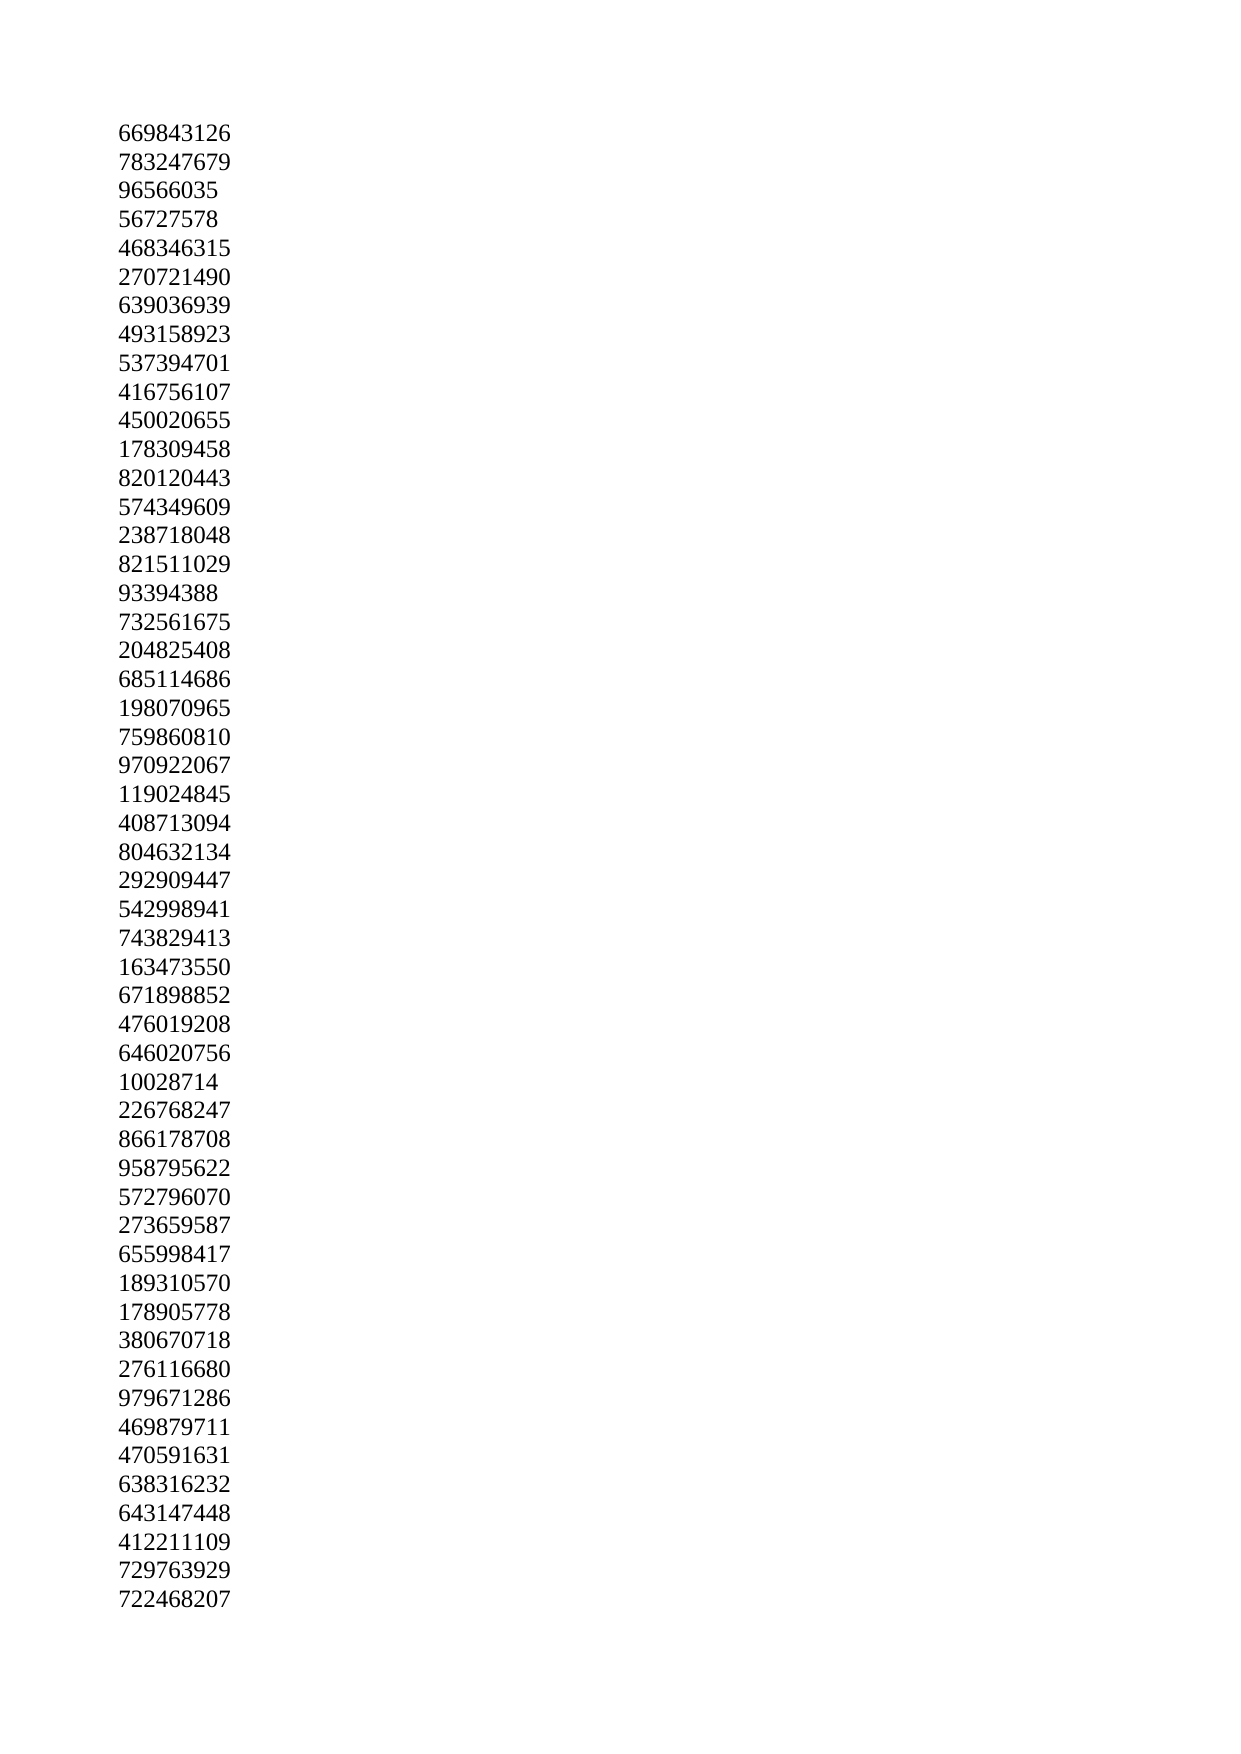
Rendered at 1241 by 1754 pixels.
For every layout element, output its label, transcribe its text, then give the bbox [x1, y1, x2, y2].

table_cell 226768247 [118, 1096, 1122, 1124]
table_cell 542998941 [118, 894, 1122, 923]
table_cell 93394388 [118, 578, 1122, 607]
table_cell 276116680 [118, 1354, 1122, 1383]
table_cell 743829413 [118, 923, 1122, 952]
table_cell 820120443 [118, 463, 1122, 492]
table_cell 408713094 [118, 808, 1122, 837]
table_cell 292909447 [118, 866, 1122, 894]
table_cell 56727578 [118, 204, 1122, 233]
table_cell 270721490 [118, 262, 1122, 291]
table_cell 669843126 [118, 118, 1122, 147]
table_cell 469879711 [118, 1412, 1122, 1441]
table_cell 178309458 [118, 434, 1122, 463]
table_cell 643147448 [118, 1498, 1122, 1527]
table_cell 655998417 [118, 1239, 1122, 1268]
table_cell 238718048 [118, 521, 1122, 549]
table_cell 96566035 [118, 176, 1122, 204]
table_cell 729763929 [118, 1556, 1122, 1584]
table_cell 685114686 [118, 664, 1122, 693]
table_cell 759860810 [118, 722, 1122, 751]
table_cell 671898852 [118, 981, 1122, 1009]
table_cell 958795622 [118, 1153, 1122, 1182]
table_cell 639036939 [118, 291, 1122, 319]
table_cell 119024845 [118, 779, 1122, 808]
table_cell 476019208 [118, 1009, 1122, 1038]
table_cell 416756107 [118, 377, 1122, 406]
table_cell 273659587 [118, 1211, 1122, 1239]
table_cell 493158923 [118, 319, 1122, 348]
table_cell 821511029 [118, 549, 1122, 578]
table_cell 979671286 [118, 1383, 1122, 1412]
table_cell 646020756 [118, 1038, 1122, 1067]
table_cell 380670718 [118, 1326, 1122, 1354]
table_cell 574349609 [118, 492, 1122, 521]
table_cell 198070965 [118, 693, 1122, 722]
table_cell 189310570 [118, 1268, 1122, 1297]
table_cell 10028714 [118, 1067, 1122, 1096]
table_cell 470591631 [118, 1441, 1122, 1469]
table_cell 204825408 [118, 636, 1122, 664]
table_cell 412211109 [118, 1527, 1122, 1556]
table_cell 638316232 [118, 1469, 1122, 1498]
table_cell 732561675 [118, 607, 1122, 636]
table_cell 468346315 [118, 233, 1122, 262]
table_cell 804632134 [118, 837, 1122, 866]
table_cell 572796070 [118, 1182, 1122, 1211]
table_cell 970922067 [118, 751, 1122, 779]
table_cell 537394701 [118, 348, 1122, 377]
table_cell 722468207 [118, 1584, 1122, 1613]
table_cell 178905778 [118, 1297, 1122, 1326]
table_cell 783247679 [118, 147, 1122, 176]
table_cell 866178708 [118, 1124, 1122, 1153]
table_cell 450020655 [118, 406, 1122, 434]
table_cell 163473550 [118, 952, 1122, 981]
